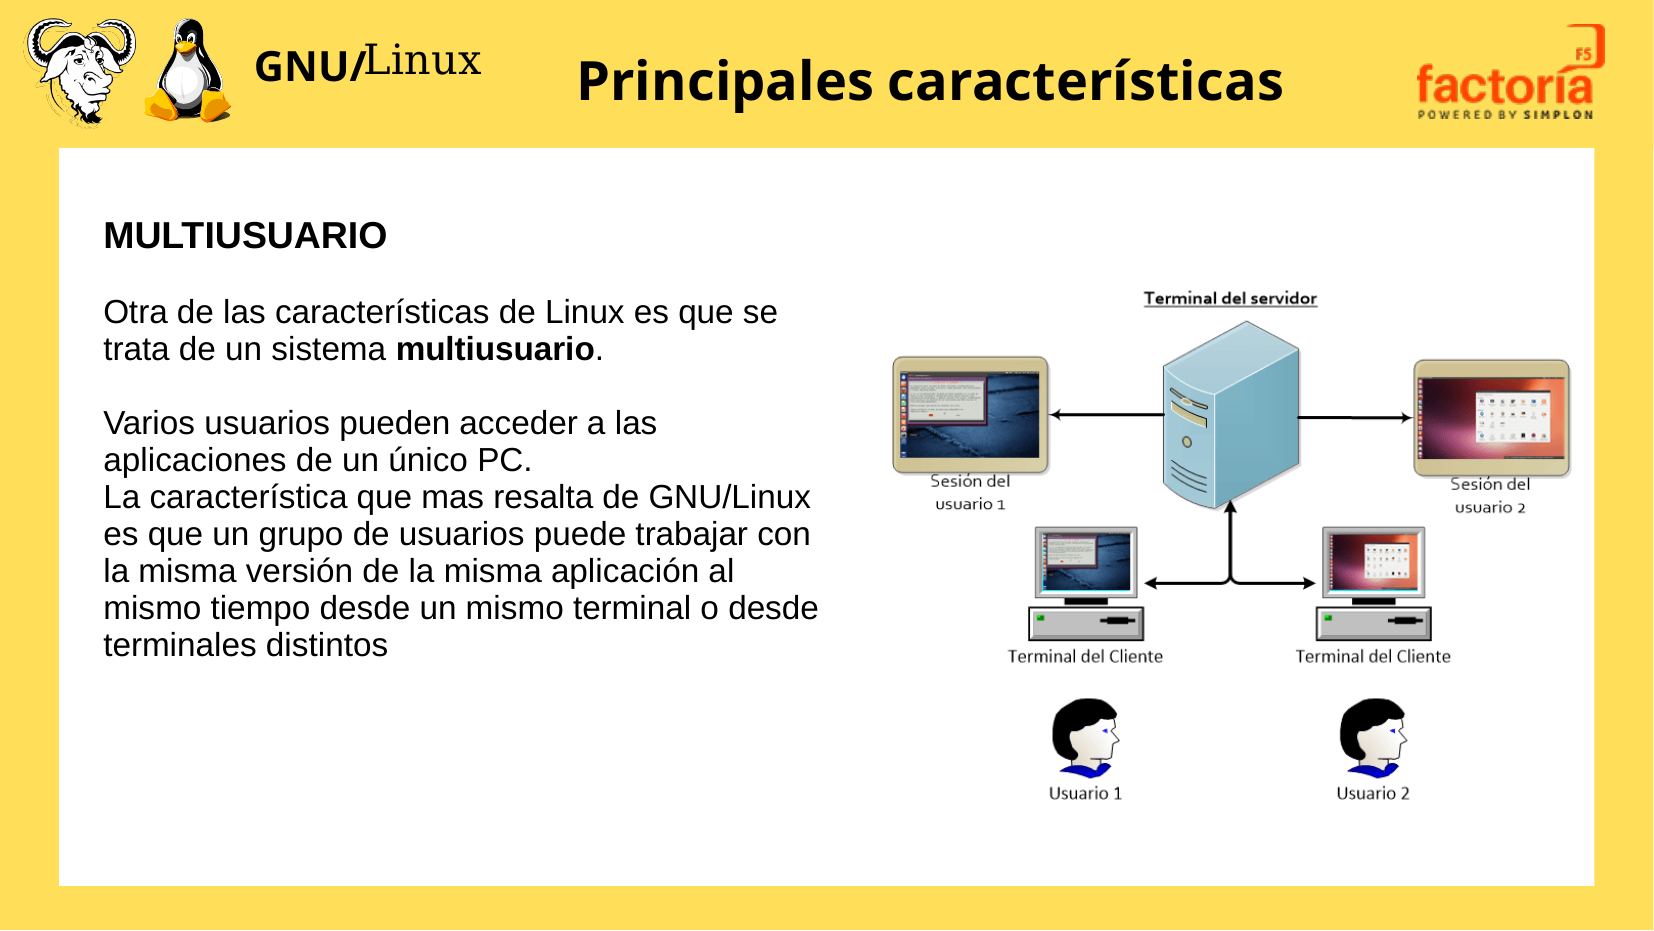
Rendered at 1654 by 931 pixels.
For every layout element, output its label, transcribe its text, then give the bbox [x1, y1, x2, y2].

text_box MULTIUSUARIO Otra de las características de Linux es que se trata de un sistema multiusuario. Varios usuarios pueden acceder a las aplicaciones de un único PC. La característica que mas resalta de GNU/Linux es que un grupo de usuarios puede trabajar con la misma versión de la misma aplicación al mismo tiempo desde un mismo terminal o desde terminales distintos [88, 206, 857, 857]
picture [1417, 24, 1605, 119]
picture [891, 283, 1574, 808]
picture [27, 18, 240, 133]
title Linux [369, 39, 487, 85]
text_box Principales características [561, 35, 1285, 159]
title GNU/ [253, 35, 369, 95]
text_box [0, 0, 1654, 886]
